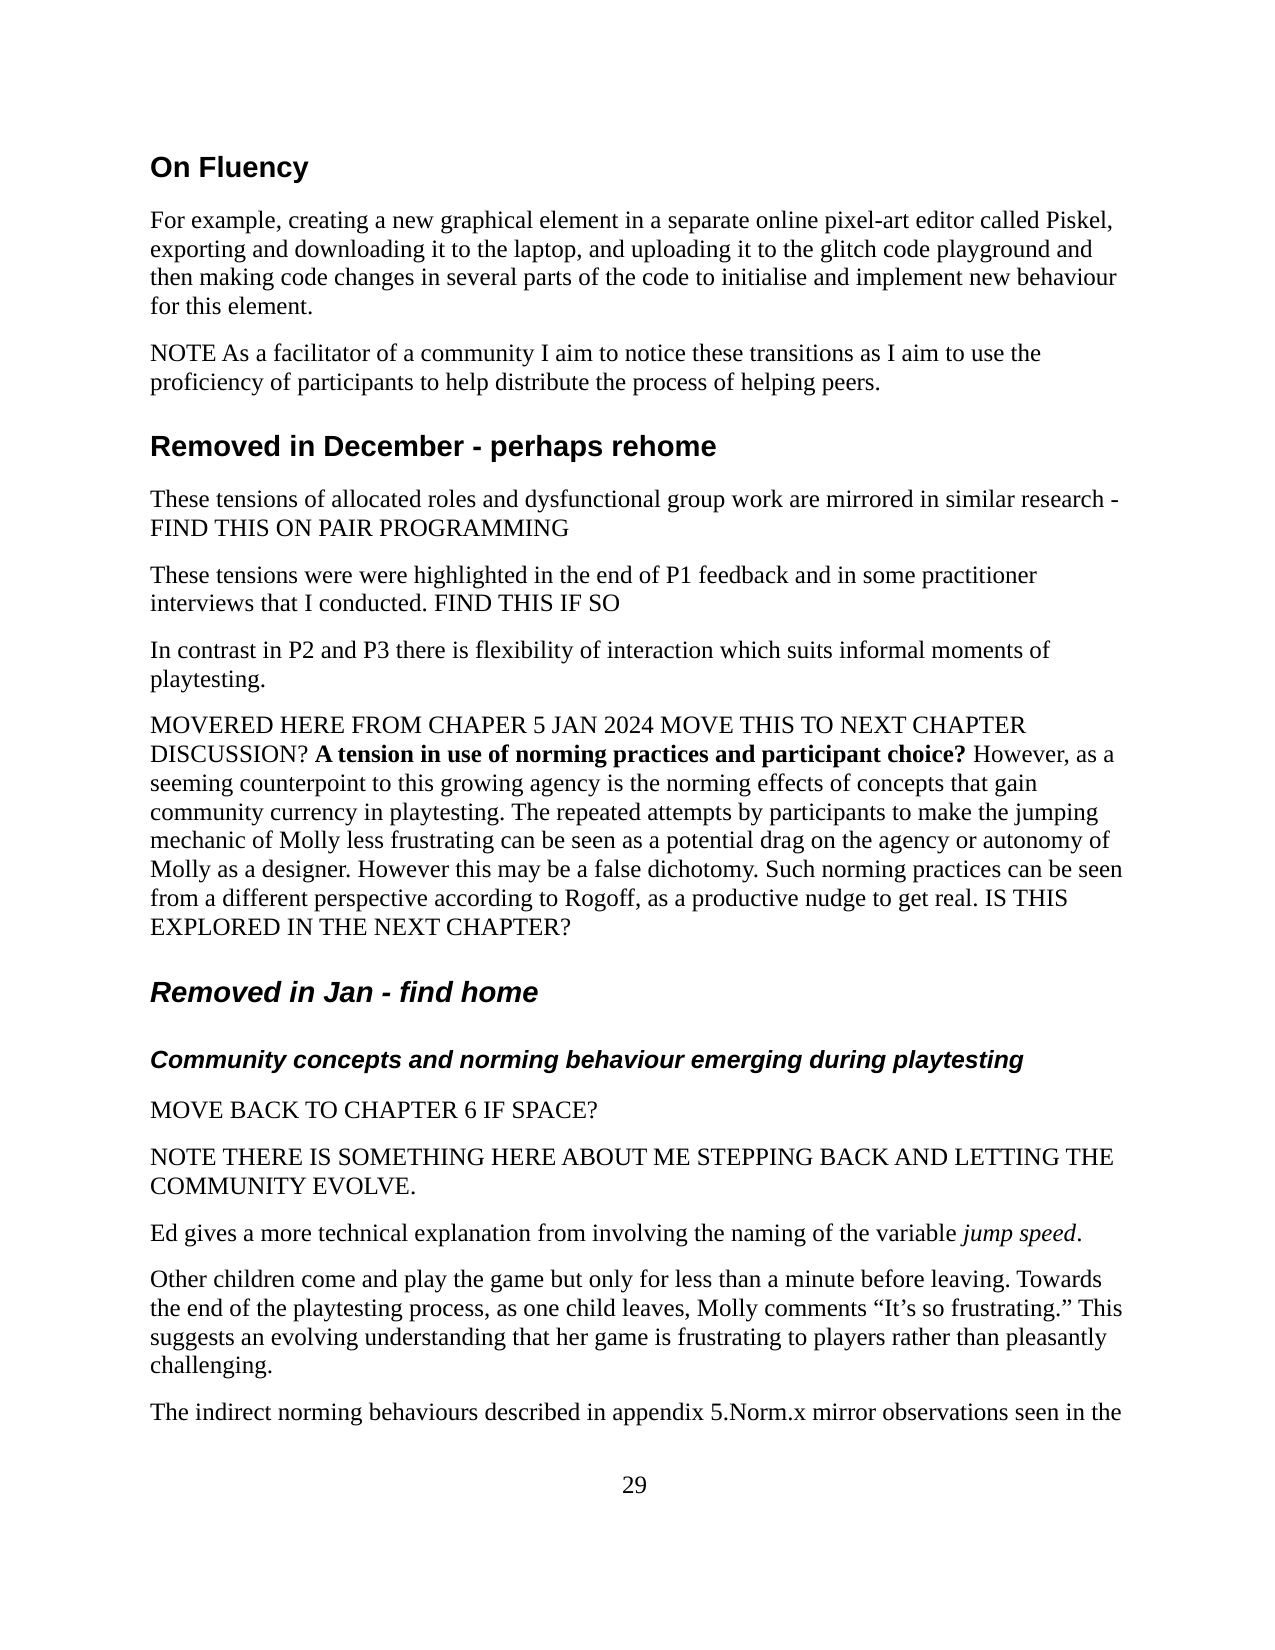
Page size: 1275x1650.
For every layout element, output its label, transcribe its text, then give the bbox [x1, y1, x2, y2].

text NOTE As a facilitator of a community I aim to notice these transitions as I aim to use the proficiency of participants to help distribute the process of helping peers. [150, 338, 1125, 395]
text These tensions were were highlighted in the end of P1 feedback and in some practitioner interviews that I conducted. FIND THIS IF SO [150, 560, 1125, 617]
subtitle Community concepts and norming behaviour emerging during playtesting [150, 1046, 1125, 1074]
text These tensions of allocated roles and dysfunctional group work are mirrored in similar research - FIND THIS ON PAIR PROGRAMMING [150, 484, 1125, 542]
text Ed gives a more technical explanation from involving the naming of the variable jump speed. [150, 1218, 1125, 1246]
text NOTE THERE IS SOMETHING HERE ABOUT ME STEPPING BACK AND LETTING THE COMMUNITY EVOLVE. [150, 1142, 1125, 1200]
text MOVERED HERE FROM CHAPER 5 JAN 2024 MOVE THIS TO NEXT CHAPTER DISCUSSION? A tension in use of norming practices and participant choice? However, as a seeming counterpoint to this growing agency is the norming effects of concepts that gain community currency in playtesting. The repeated attempts by participants to make the jumping mechanic of Molly less frustrating can be seen as a potential drag on the agency or autonomy of Molly as a designer. However this may be a false dichotomy. Such norming practices can be seen from a different perspective according to Rogoff, as a productive nudge to get real. IS THIS EXPLORED IN THE NEXT CHAPTER? [150, 711, 1125, 941]
text The indirect norming behaviours described in appendix 5.Norm.x mirror observations seen in the [150, 1397, 1125, 1426]
subtitle Removed in Jan - find home [150, 974, 1125, 1008]
subtitle Removed in December - perhaps rehome [150, 429, 1125, 463]
text MOVE BACK TO CHAPTER 6 IF SPACE? [150, 1096, 1125, 1124]
text In contrast in P2 and P3 there is flexibility of interaction which suits informal moments of playtesting. [150, 635, 1125, 693]
text For example, creating a new graphical element in a separate online pixel-art editor called Piskel, exporting and downloading it to the laptop, and uploading it to the glitch code playground and then making code changes in several parts of the code to initialise and implement new behaviour for this element. [150, 205, 1125, 320]
text Other children come and play the game but only for less than a minute before leaving. Towards the end of the playtesting process, as one child leaves, Molly comments “It’s so frustrating.” This suggests an evolving understanding that her game is frustrating to players rather than pleasantly challenging. [150, 1264, 1125, 1379]
subtitle On Fluency [150, 150, 1125, 183]
